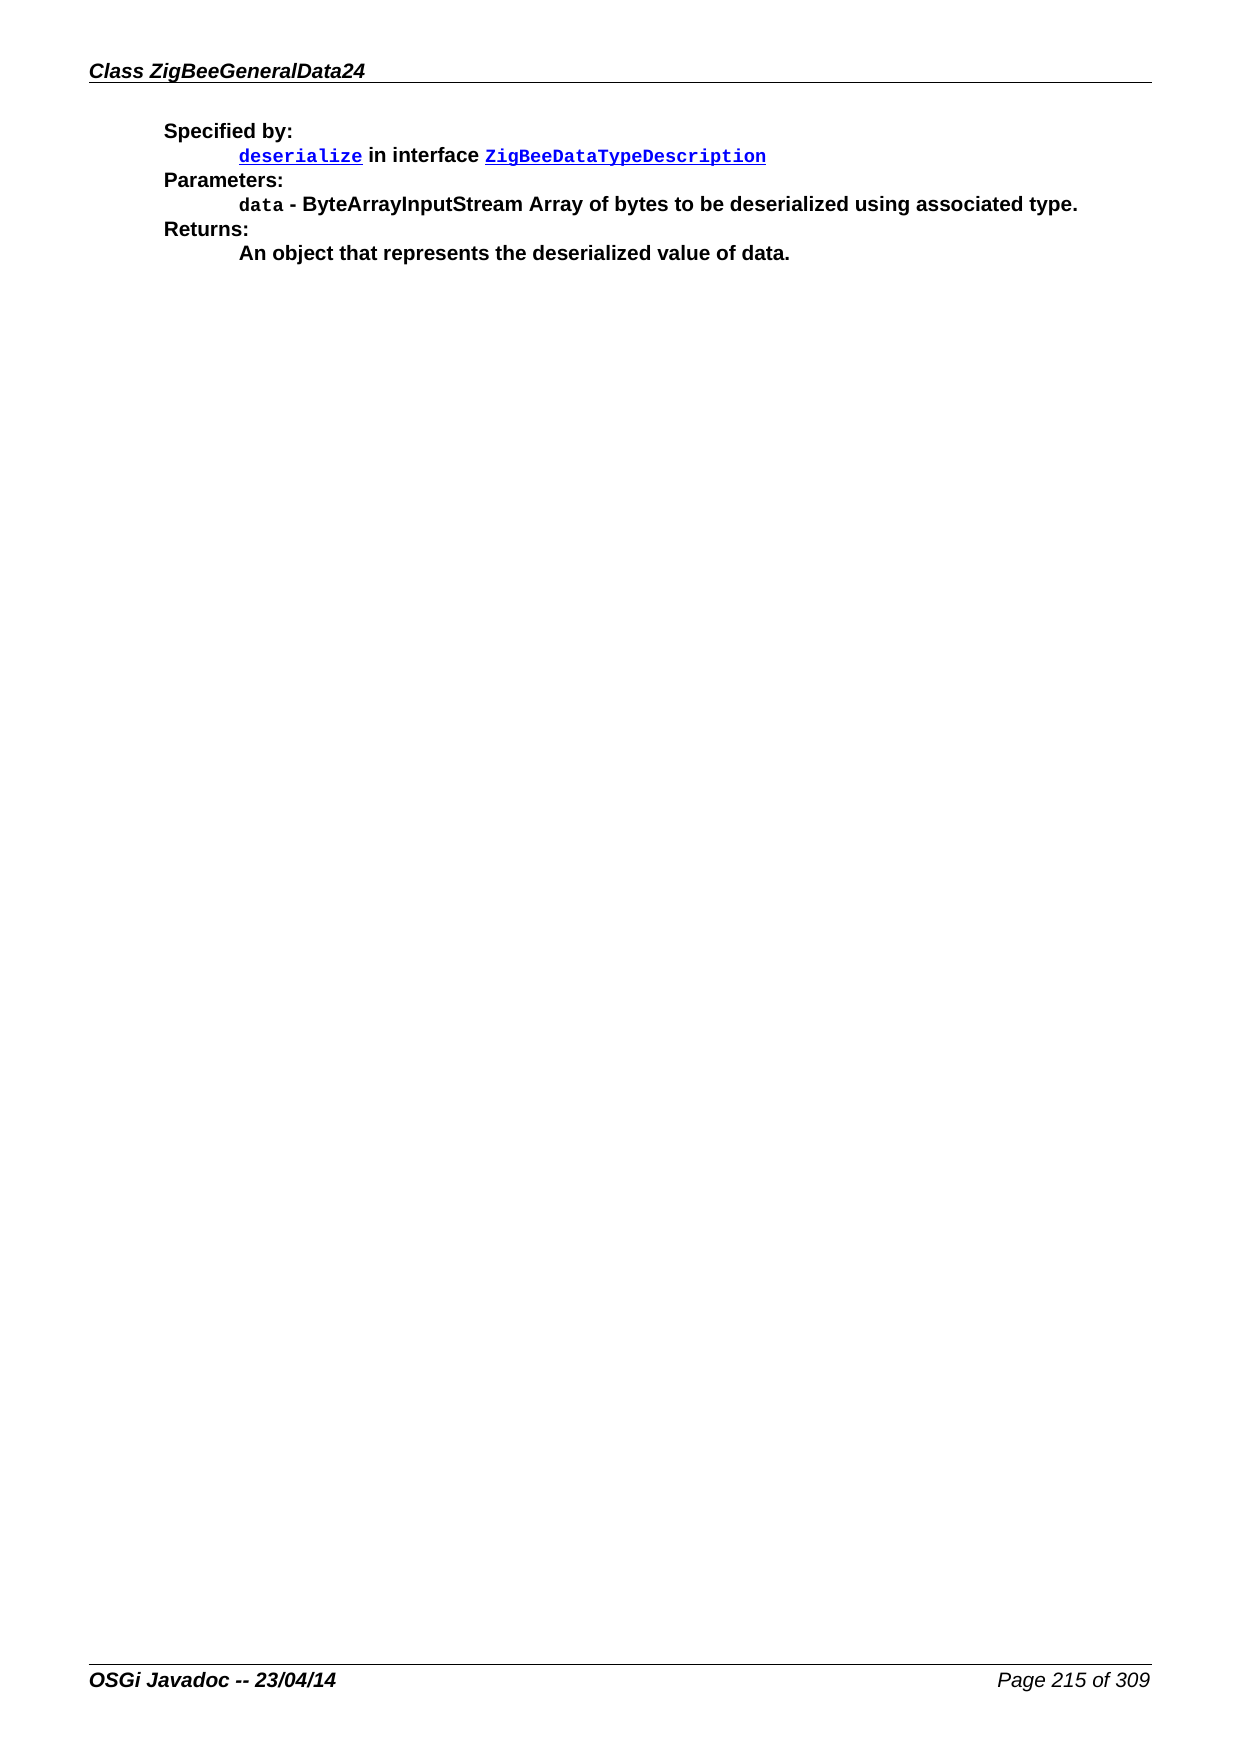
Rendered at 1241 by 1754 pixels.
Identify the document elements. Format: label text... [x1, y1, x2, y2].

text Specified by: [163, 118, 1152, 142]
text data - ByteArrayInputStream Array of bytes to be deserialized using associated type. [238, 192, 1152, 217]
text deserialize in interface ZigBeeDataTypeDescription [238, 142, 1152, 168]
text Parameters: [163, 168, 1152, 192]
text Returns: [163, 217, 1152, 241]
text An object that represents the deserialized value of data. [238, 241, 1152, 265]
